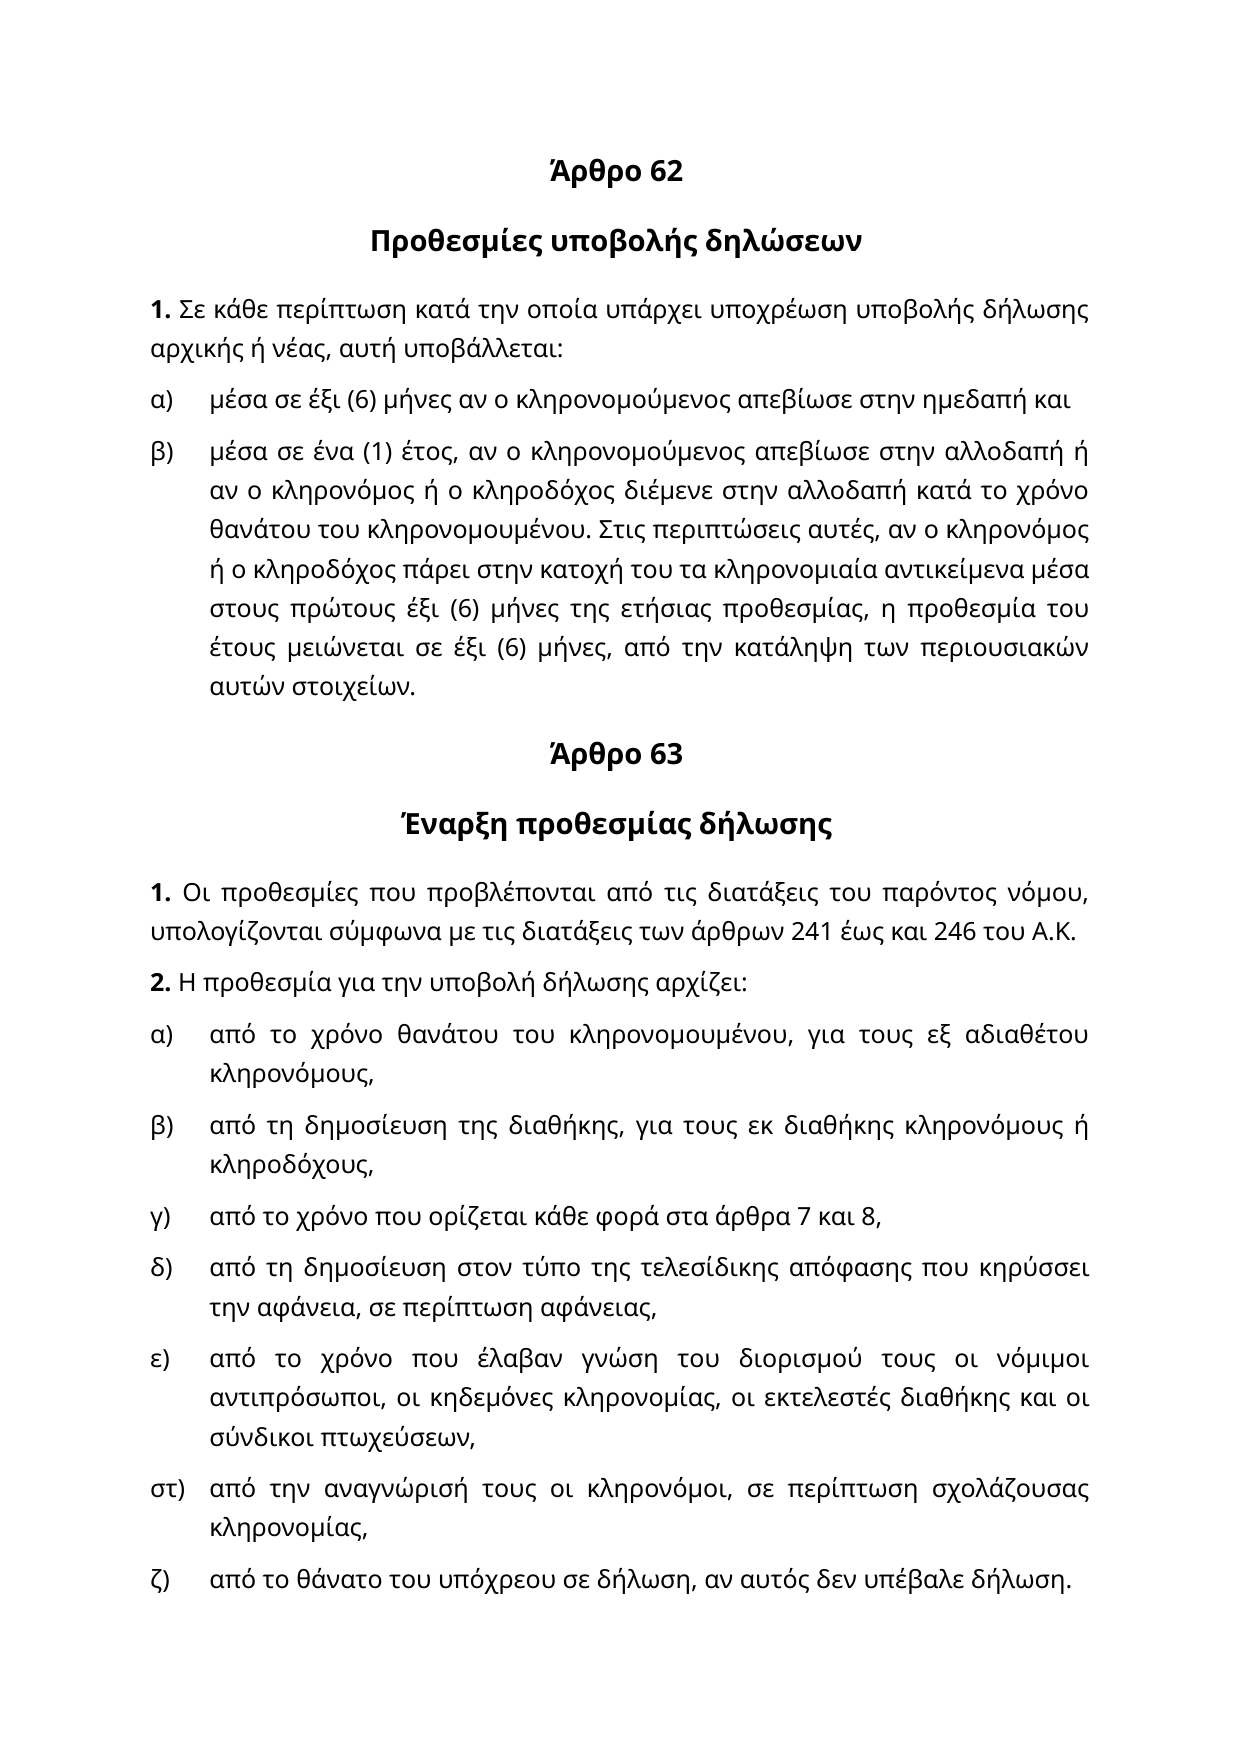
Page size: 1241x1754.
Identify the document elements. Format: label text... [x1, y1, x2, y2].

list β) από τη δημοσίευση της διαθήκης, για τους εκ διαθήκης κληρονόμους ή κληροδόχους, [150, 1107, 1090, 1181]
list α) από το χρόνο θανάτου του κληρονομουμένου, για τους εξ αδιαθέτου κληρονόμους, [150, 1017, 1090, 1090]
list δ) από τη δημοσίευση στον τύπο της τελεσίδικης απόφασης που κηρύσσει την αφάνεια, σε περίπτωση αφάνειας, [150, 1250, 1090, 1323]
list γ) από το χρόνο που ορίζεται κάθε φορά στα άρθρα 7 και 8, [150, 1198, 1090, 1232]
text 2. Η προθεσμία για την υποβολή δήλωσης αρχίζει: [150, 965, 1090, 999]
subtitle Άρθρο 62 [150, 150, 1090, 190]
list ε) από το χρόνο που έλαβαν γνώση του διορισμού τους οι νόμιμοι αντιπρόσωποι, οι κηδεμόνες κληρονομίας, οι εκτελεστές διαθήκης και οι σύνδικοι πτωχεύσεων, [150, 1341, 1090, 1453]
subtitle Έναρξη προθεσμίας δήλωσης [150, 803, 1090, 843]
list β) μέσα σε ένα (1) έτος, αν ο κληρονομούμενος απεβίωσε στην αλλοδαπή ή αν ο κληρονόμος ή ο κληροδόχος διέμενε στην αλλοδαπή κατά το χρόνο θανάτου του κληρονομουμένου. Στις περιπτώσεις αυτές, αν ο κληρονόμος ή ο κληροδόχος πάρει στην κατοχή του τα κληρονομιαία αντικείμενα μέσα στους πρώτους έξι (6) μήνες της ετήσιας προθεσμίας, η προθεσμία του έτους μειώνεται σε έξι (6) μήνες, από την κατάληψη των περιουσιακών αυτών στοιχείων. [150, 434, 1090, 703]
text 1. Οι προθεσμίες που προβλέπονται από τις διατάξεις του παρόντος νόμου, υπολογίζονται σύμφωνα με τις διατάξεις των άρθρων 241 έως και 246 του Α.Κ. [150, 874, 1090, 947]
list ζ) από το θάνατο του υπόχρεου σε δήλωση, αν αυτός δεν υπέβαλε δήλωση. [150, 1562, 1090, 1596]
text 1. Σε κάθε περίπτωση κατά την οποία υπάρχει υποχρέωση υποβολής δήλωσης αρχικής ή νέας, αυτή υποβάλλεται: [150, 291, 1090, 364]
subtitle Άρθρο 63 [150, 733, 1090, 773]
list στ) από την αναγνώρισή τους οι κληρονόμοι, σε περίπτωση σχολάζουσας κληρονομίας, [150, 1471, 1090, 1544]
subtitle Προθεσμίες υποβολής δηλώσεων [150, 221, 1090, 260]
list α) μέσα σε έξι (6) μήνες αν ο κληρονομούμενος απεβίωσε στην ημεδαπή και [150, 382, 1090, 416]
